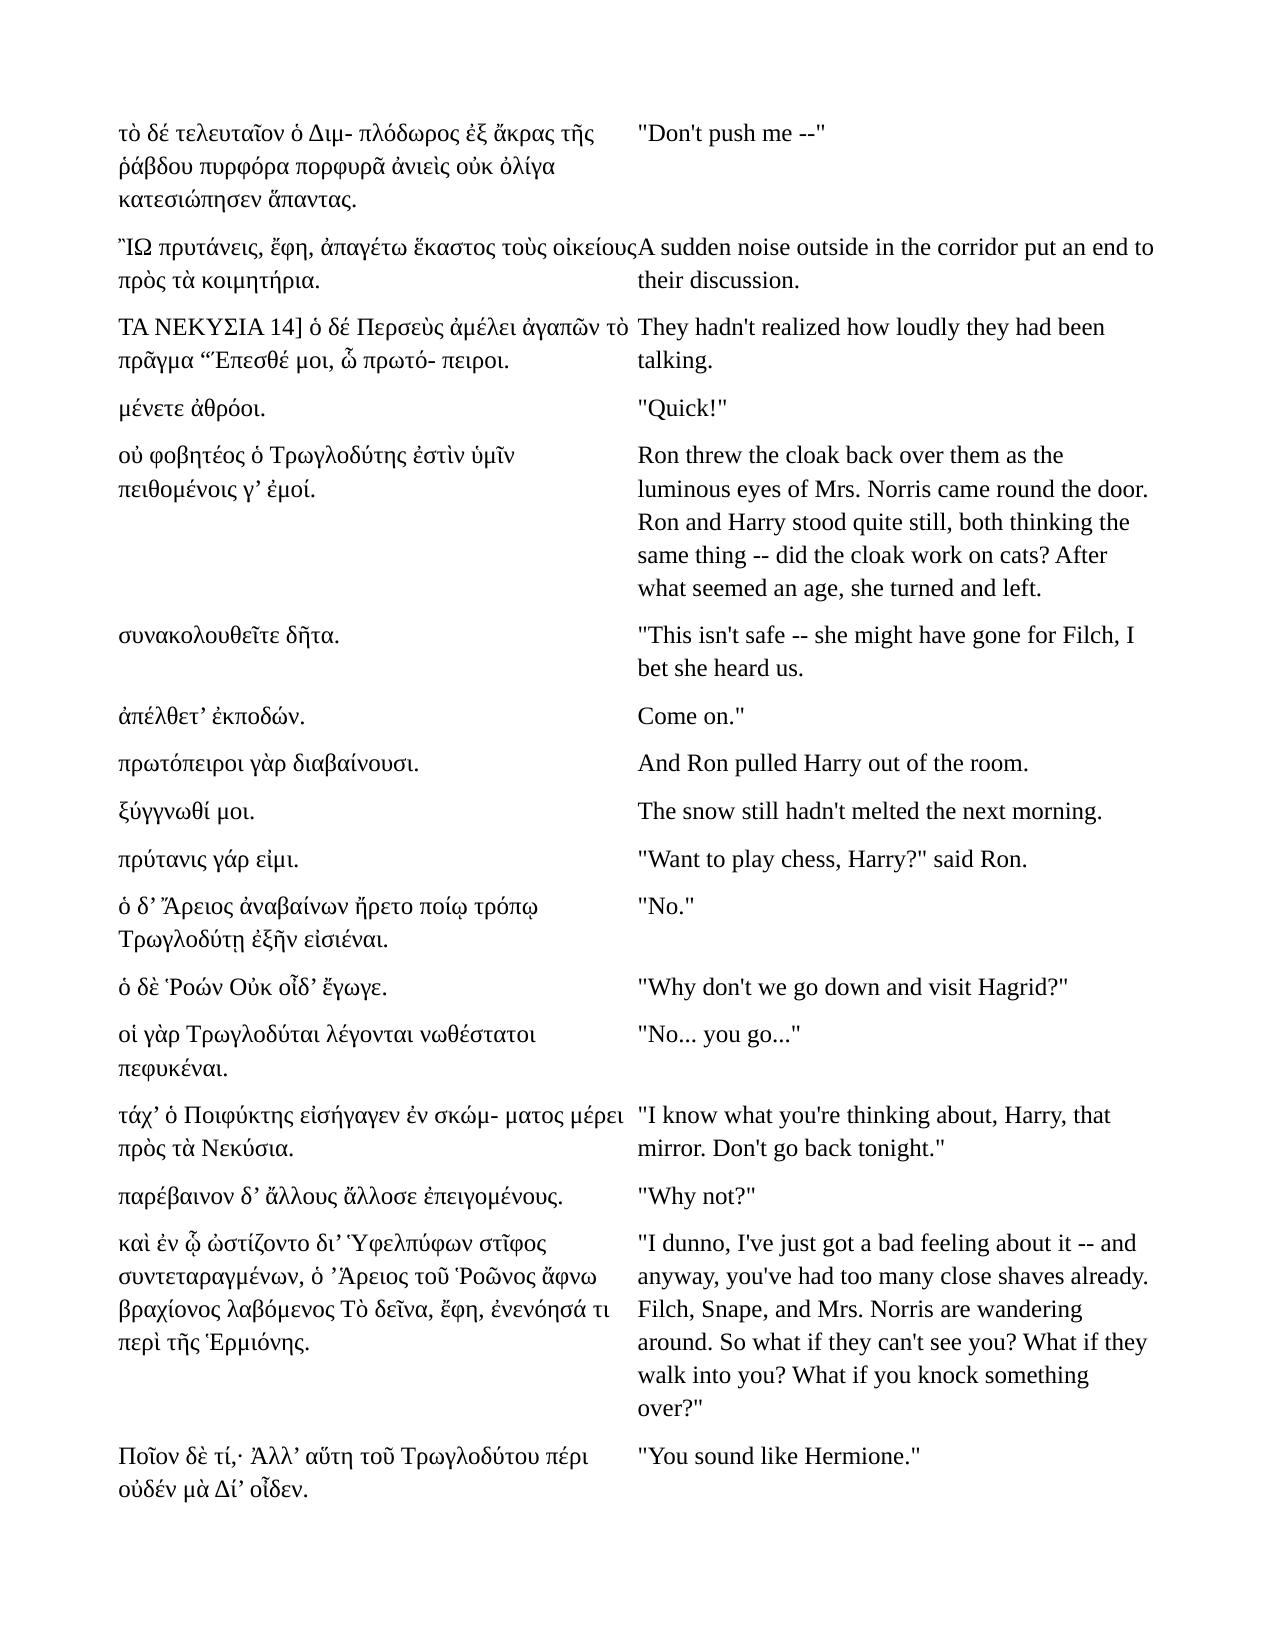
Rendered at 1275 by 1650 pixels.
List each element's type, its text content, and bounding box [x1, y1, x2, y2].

table_cell ξύγγνωθί μοι. [118, 796, 637, 844]
table_cell "Why don't we go down and visit Hagrid?" [638, 972, 1157, 1019]
table_cell Come on." [638, 701, 1157, 748]
table_cell ὁ δ’ Ἄρειος ἀναβαίνων ἤρετο ποίῳ τρόπῳ Τρωγλοδύτῃ ἐξῆν εἰσιέναι. [118, 891, 637, 972]
table_cell "Don't push me --" [638, 118, 1157, 232]
table_cell They hadn't realized how loudly they had been talking. [638, 313, 1157, 393]
table_cell "This isn't safe -- she might have gone for Filch, I bet she heard us. [638, 620, 1157, 701]
table_cell οὐ φοβητέος ὁ Τρωγλοδύτης ἐστὶν ὑμῖν πειθομένοις γ’ ἐμοί. [118, 441, 637, 620]
table_cell Ron threw the cloak back over them as the luminous eyes of Mrs. Norris came round the door. Ron and Harry stood quite still, both thinking the same thing -- did the cloak work on cats? After what seemed an age, she turned and left. [638, 441, 1157, 620]
table_cell τὸ δέ τελευταῖον ὁ Διμ- πλόδωρος ἐξ ἄκρας τῆς ῥάβδου πυρφόρα πορφυρᾶ ἀνιεὶς οὐκ ὀλίγα κατεσιώπησεν ἅπαντας. [118, 118, 637, 232]
table_cell "I know what you're thinking about, Harry, that mirror. Don't go back tonight." [638, 1100, 1157, 1181]
table_cell οἱ γὰρ Τρωγλοδύται λέγονται νωθέστατοι πεφυκέναι. [118, 1020, 637, 1100]
table_cell ΤΑ ΝΕΚΥΣΙΑ 14] ὁ δέ Περσεὺς ἀμέλει ἀγαπῶν τὸ πρᾶγμα “Έπεσθέ μοι, ὧ πρωτό- πειροι. [118, 313, 637, 393]
table_cell τάχ’ ὁ Ποιφύκτης εἰσήγαγεν ἐν σκώμ- ματος μέρει πρὸς τὰ Νεκύσια. [118, 1100, 637, 1181]
table_cell "Why not?" [638, 1181, 1157, 1228]
table_cell μένετε ἀθρόοι. [118, 393, 637, 441]
table_cell παρέβαινον δ’ ἄλλους ἄλλοσε ἐπειγομένους. [118, 1181, 637, 1228]
table_cell ἀπέλθετ’ ἐκποδών. [118, 701, 637, 748]
table_cell καὶ ἐν ᾧ ὠστίζοντο δι’ Ὑφελπύφων στῖφος συντεταραγμένων, ὁ ’Ἁρειος τοῦ Ῥοῶνος ἄφνω βραχίονος λαβόμενος Τὸ δεῖνα, ἔφη, ἐνενόησά τι περὶ τῆς Ἑρμιόνης. [118, 1229, 637, 1441]
table_cell "I dunno, I've just got a bad feeling about it -- and anyway, you've had too many close shaves already. Filch, Snape, and Mrs. Norris are wandering around. So what if they can't see you? What if they walk into you? What if you knock something over?" [638, 1229, 1157, 1441]
table_cell And Ron pulled Harry out of the room. [638, 749, 1157, 796]
table_cell Ποῖον δὲ τί,· Ἀλλ’ αὕτη τοῦ Τρωγλοδύτου πέρι οὐδέν μὰ Δί’ οἶδεν. [118, 1441, 637, 1522]
table_cell ἺΩ πρυτάνεις, ἔφη, ἀπαγέτω ἕκαστος τοὺς οἰκείους πρὸς τὰ κοιμητήρια. [118, 232, 637, 312]
table_cell "No... you go..." [638, 1020, 1157, 1100]
table_cell The snow still hadn't melted the next morning. [638, 796, 1157, 844]
table_cell συνακολουθεῖτε δῆτα. [118, 620, 637, 701]
table_cell πρύτανις γάρ εἰμι. [118, 844, 637, 891]
table_cell "Quick!" [638, 393, 1157, 441]
table_cell "You sound like Hermione." [638, 1441, 1157, 1522]
table_cell "Want to play chess, Harry?" said Ron. [638, 844, 1157, 891]
table_cell πρωτόπειροι γὰρ διαβαίνουσι. [118, 749, 637, 796]
table_cell A sudden noise outside in the corridor put an end to their discussion. [638, 232, 1157, 312]
table_cell ὁ δὲ Ῥοών Οὐκ οἶδ’ ἔγωγε. [118, 972, 637, 1019]
table_cell "No." [638, 891, 1157, 972]
